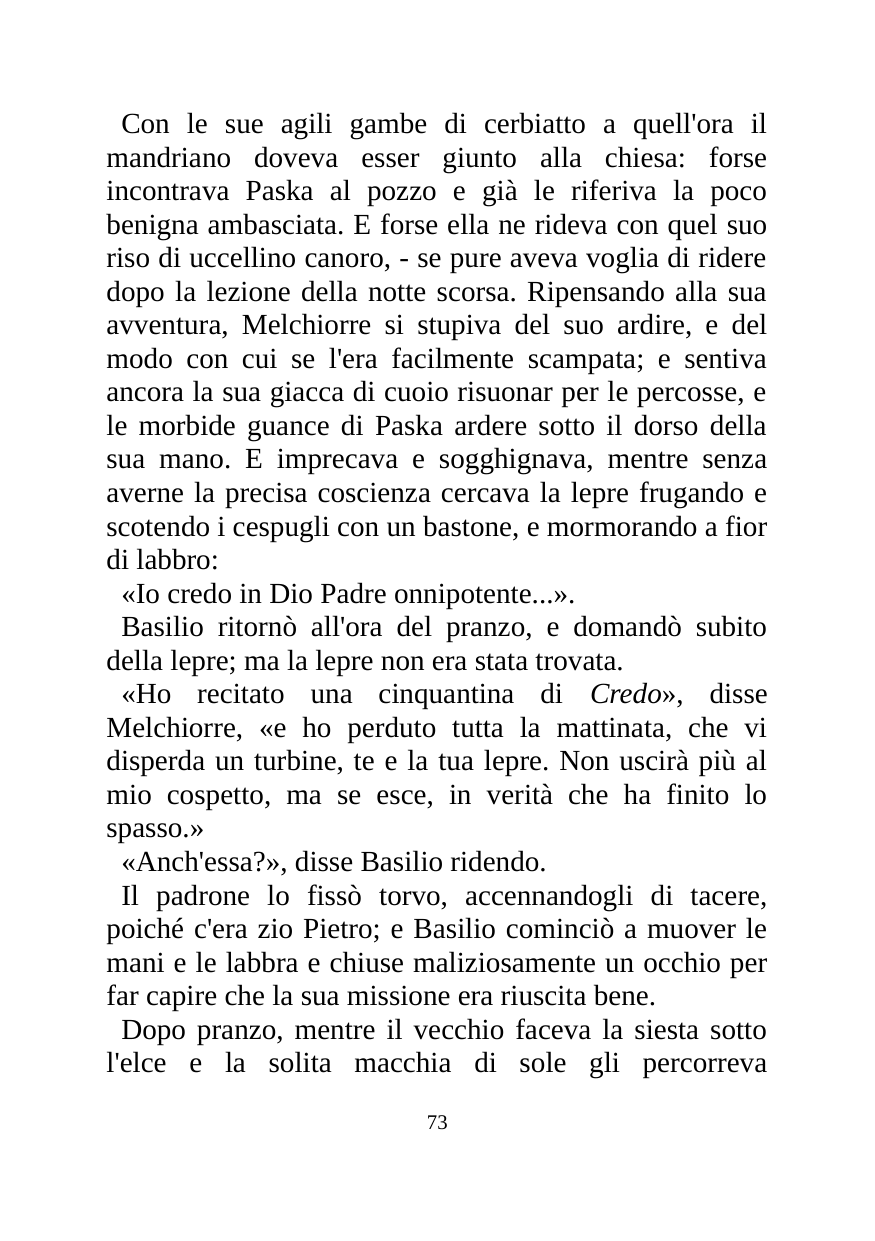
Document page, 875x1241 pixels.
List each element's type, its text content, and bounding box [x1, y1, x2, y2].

text Basilio ritornò all'ora del pranzo, e domandò subito della lepre; ma la lepre non era stata trovata. [106, 609, 768, 676]
text «Io credo in Dio Padre onnipotente...». [106, 576, 768, 609]
text Con le sue agili gambe di cerbiatto a quell'ora il mandriano doveva esser giunto alla chiesa: forse incontrava Paska al pozzo e già le riferiva la poco benigna ambasciata. E forse ella ne rideva con quel suo riso di uccellino canoro, - se pure aveva voglia di ridere dopo la lezione della notte scorsa. Ripensando alla sua avventura, Melchiorre si stupiva del suo ardire, e del modo con cui se l'era facilmente scampata; e sentiva ancora la sua giacca di cuoio risuonar per le percosse, e le morbide guance di Paska ardere sotto il dorso della sua mano. E imprecava e sogghignava, mentre senza averne la precisa coscienza cercava la lepre frugando e scotendo i cespugli con un bastone, e mormorando a fior di labbro: [106, 106, 768, 576]
text «Ho recitato una cinquantina di Credo», disse Melchiorre, «e ho perduto tutta la mattinata, che vi disperda un turbine, te e la tua lepre. Non uscirà più al mio cospetto, ma se esce, in verità che ha finito lo spasso.» [106, 676, 768, 844]
text Il padrone lo fissò torvo, accennandogli di tacere, poiché c'era zio Pietro; e Basilio cominciò a muover le mani e le labbra e chiuse maliziosamente un occhio per far capire che la sua missione era riuscita bene. [106, 878, 768, 1012]
text «Anch'essa?», disse Basilio ridendo. [106, 844, 768, 878]
text Dopo pranzo, mentre il vecchio faceva la siesta sotto l'elce e la solita macchia di sole gli percorreva [106, 1012, 768, 1079]
